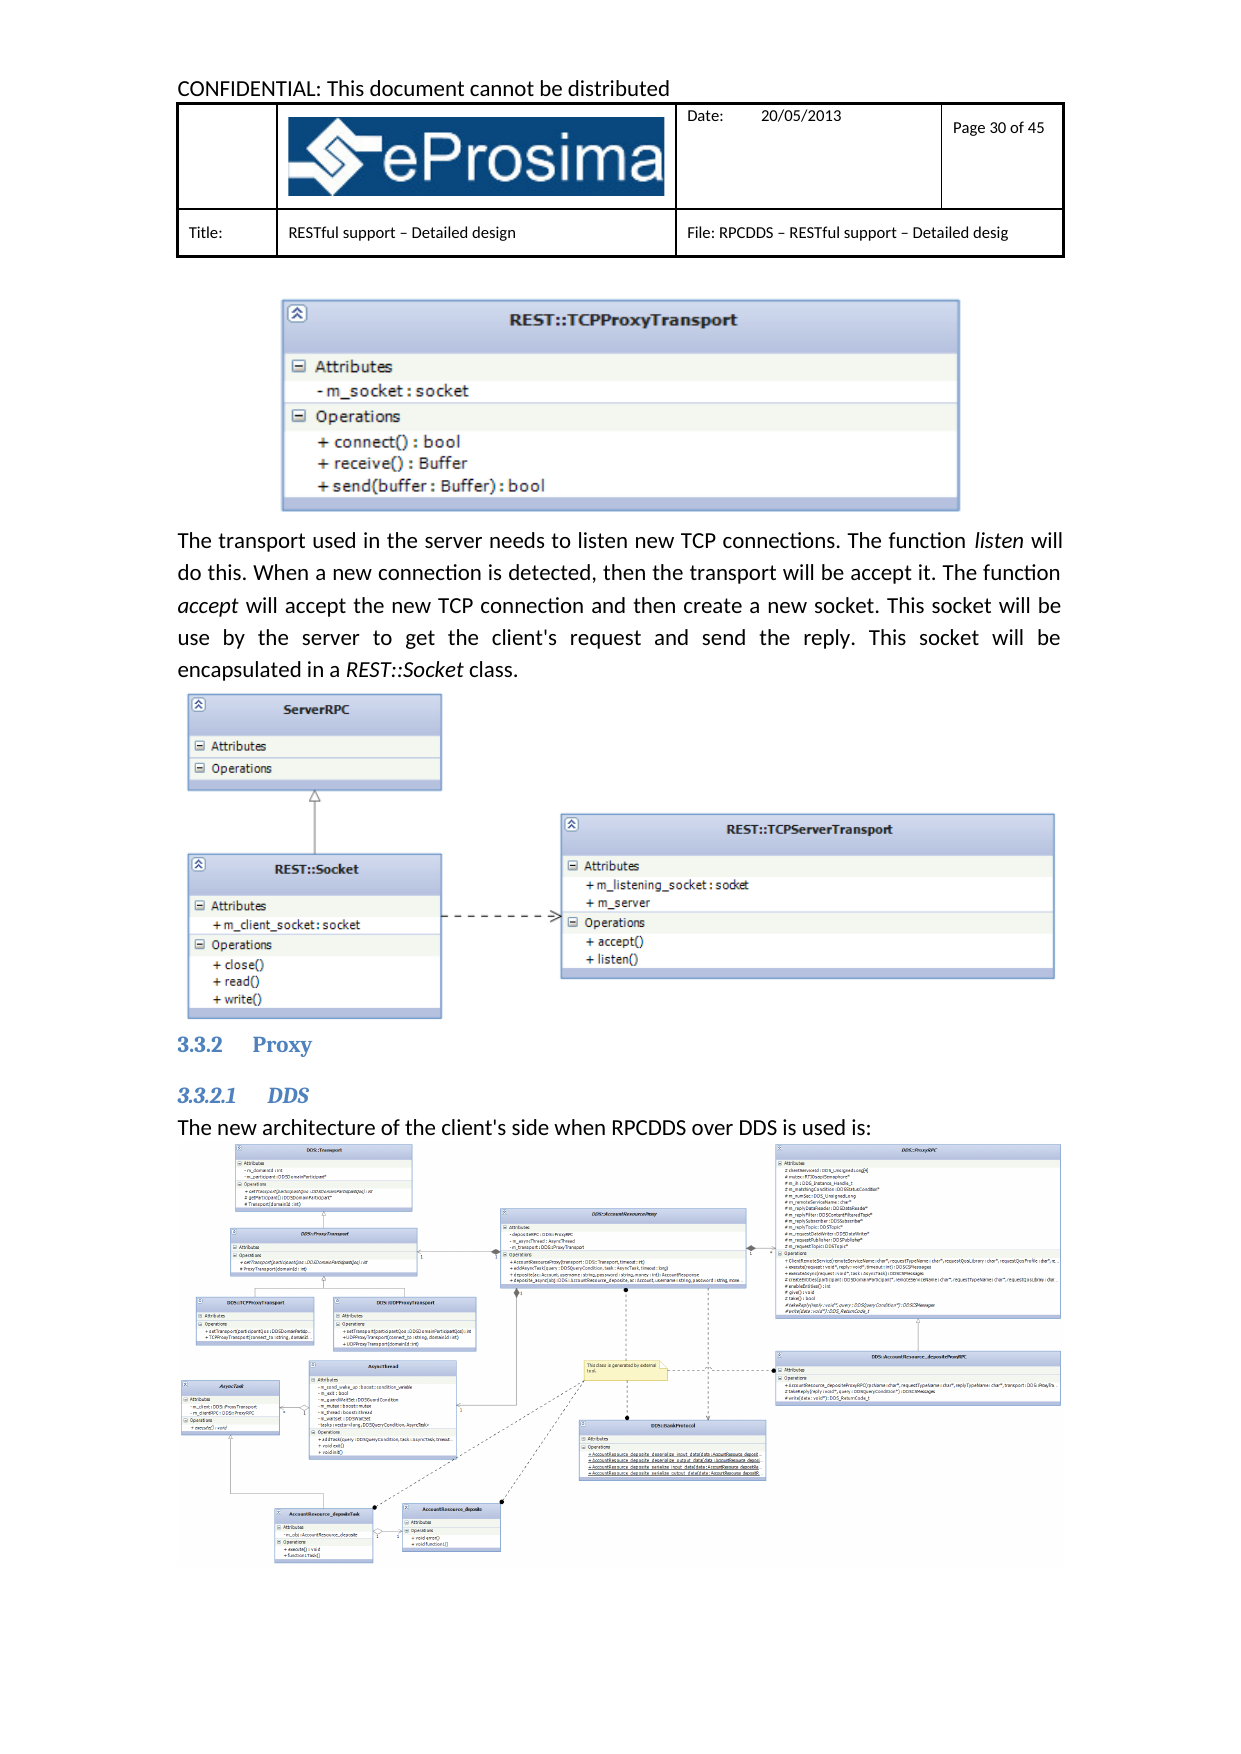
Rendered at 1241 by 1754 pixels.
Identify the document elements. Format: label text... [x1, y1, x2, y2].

subtitle Proxy [177, 1028, 1063, 1058]
picture [177, 683, 1063, 1028]
picture [267, 286, 973, 523]
picture [288, 117, 665, 196]
text The new architecture of the client's side when RPCDDS over DDS is used is: [177, 1113, 1063, 1141]
picture [177, 1141, 1063, 1566]
subtitle DDS [177, 1083, 1063, 1109]
text The transport used in the server needs to listen new TCP connections. The function listen will do this. When a new connection is detected, then the transport will be accept it. The function accept will accept the new TCP connection and then create a new socket. This socket will be use by the server to get the client's request and send the reply. This socket will be encapsulated in a REST::Socket class. [177, 523, 1063, 683]
